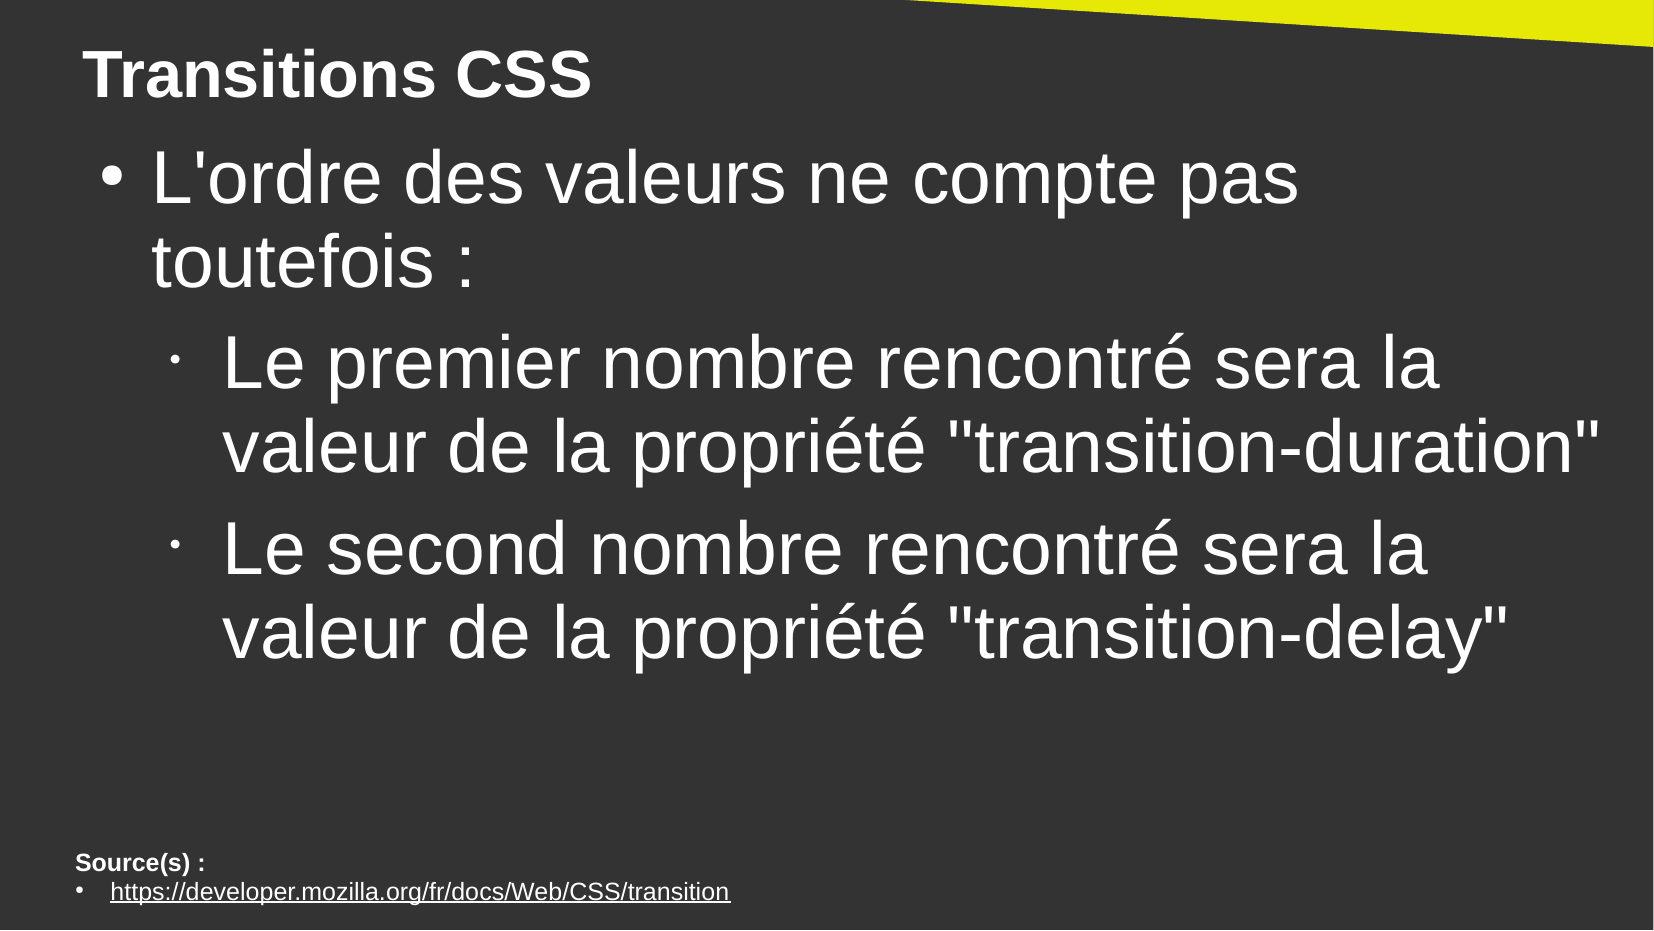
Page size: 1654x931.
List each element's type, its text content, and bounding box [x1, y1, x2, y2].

list L'ordre des valeurs ne compte pas toutefois : Le premier nombre rencontré sera la valeur de la propriété "transition-duration" Le second nombre rencontré sera la valeur de la propriété "transition-delay" [80, 135, 1620, 756]
title Transitions CSS [82, 37, 1571, 114]
text_box Source(s) : https://developer.mozilla.org/fr/docs/Web/CSS/transition [60, 841, 1546, 931]
text_box [906, 0, 1654, 47]
